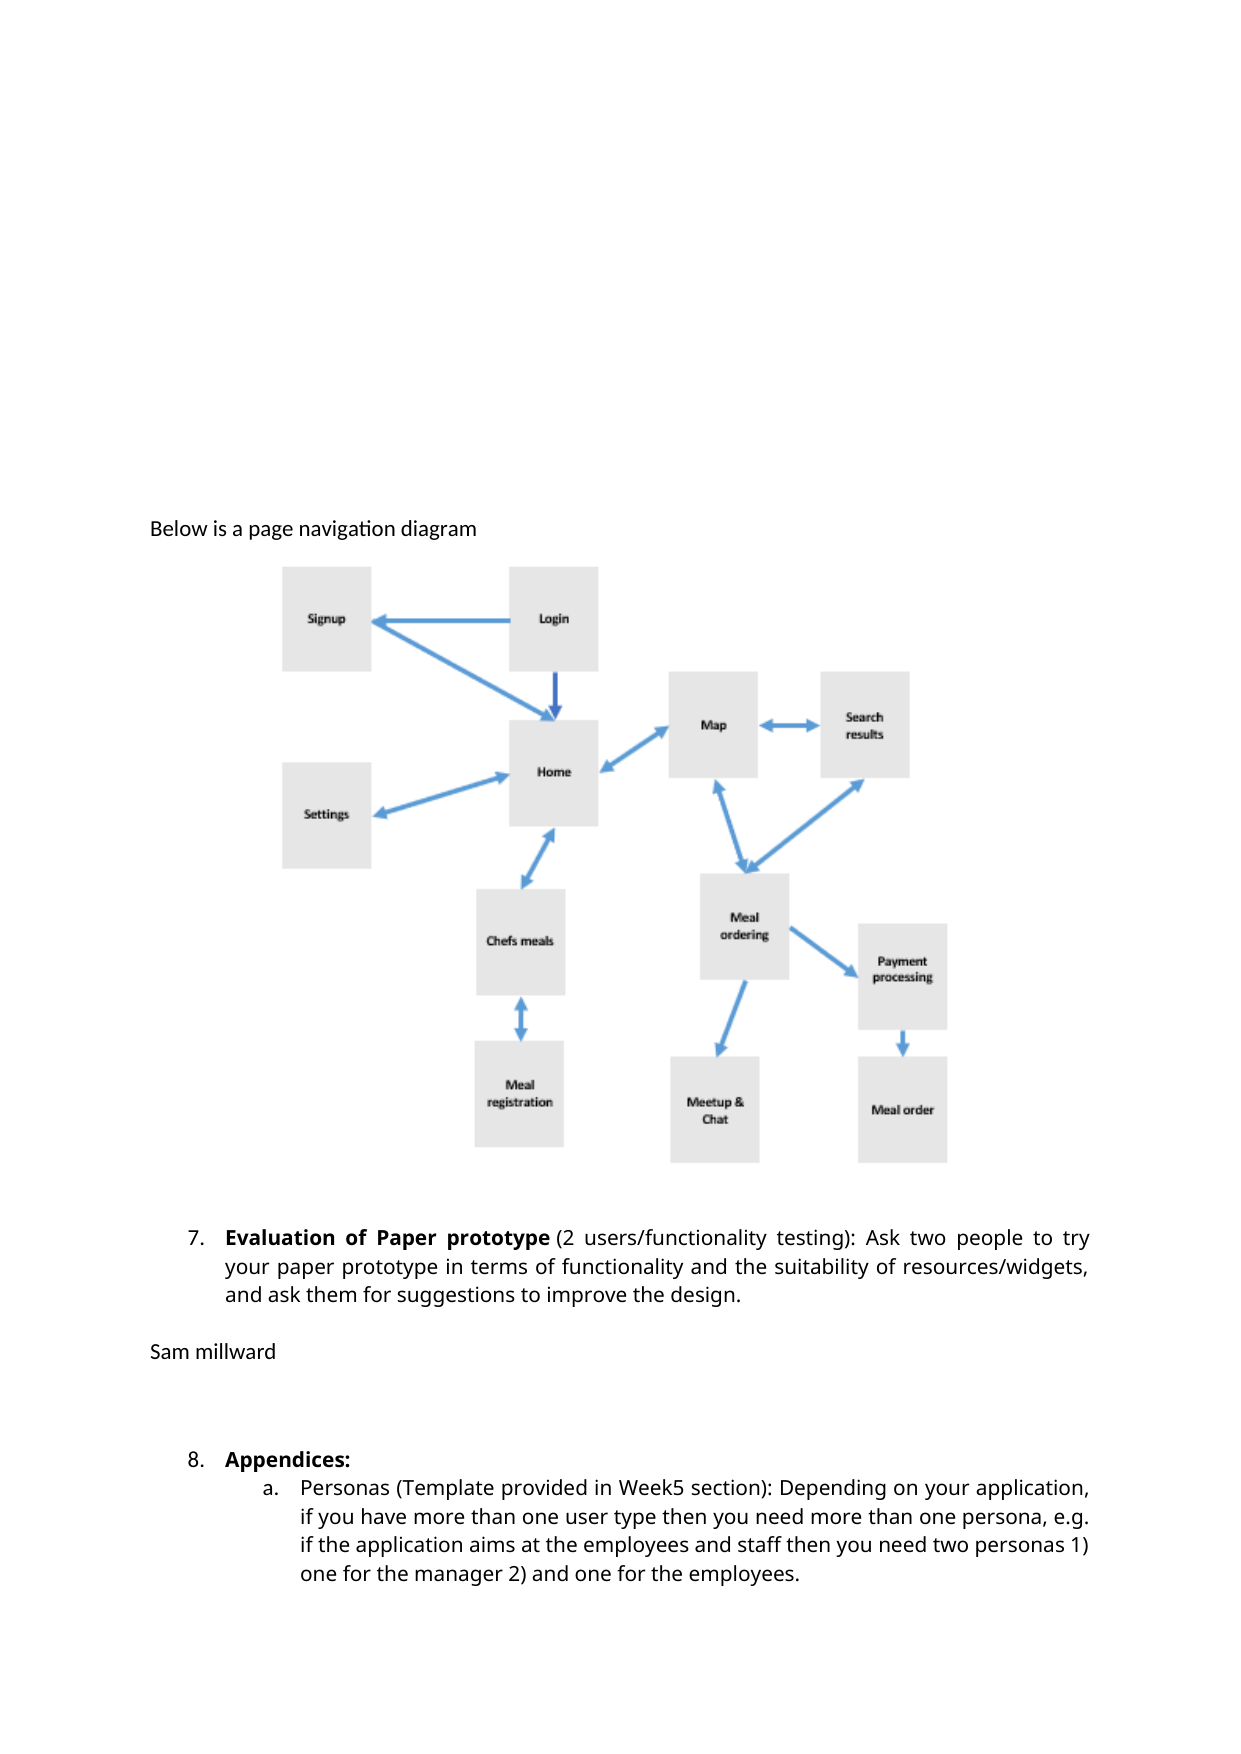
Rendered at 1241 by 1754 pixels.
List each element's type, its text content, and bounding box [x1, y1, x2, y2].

list Personas (Template provided in Week5 section): Depending on your application, if you have more than one user type then you need more than one persona, e.g. if the application aims at the employees and staff then you need two personas 1) one for the manager 2) and one for the employees. [262, 1473, 1090, 1587]
text Sam millward [150, 1337, 1090, 1365]
list Evaluation of Paper prototype (2 users/functionality testing): Ask two people to try your paper prototype in terms of functionality and the suitability of resources/widgets, and ask them for suggestions to improve the design. [187, 1223, 1090, 1309]
text Below is a page navigation diagram [150, 514, 1090, 542]
list Appendices: [187, 1445, 1090, 1473]
